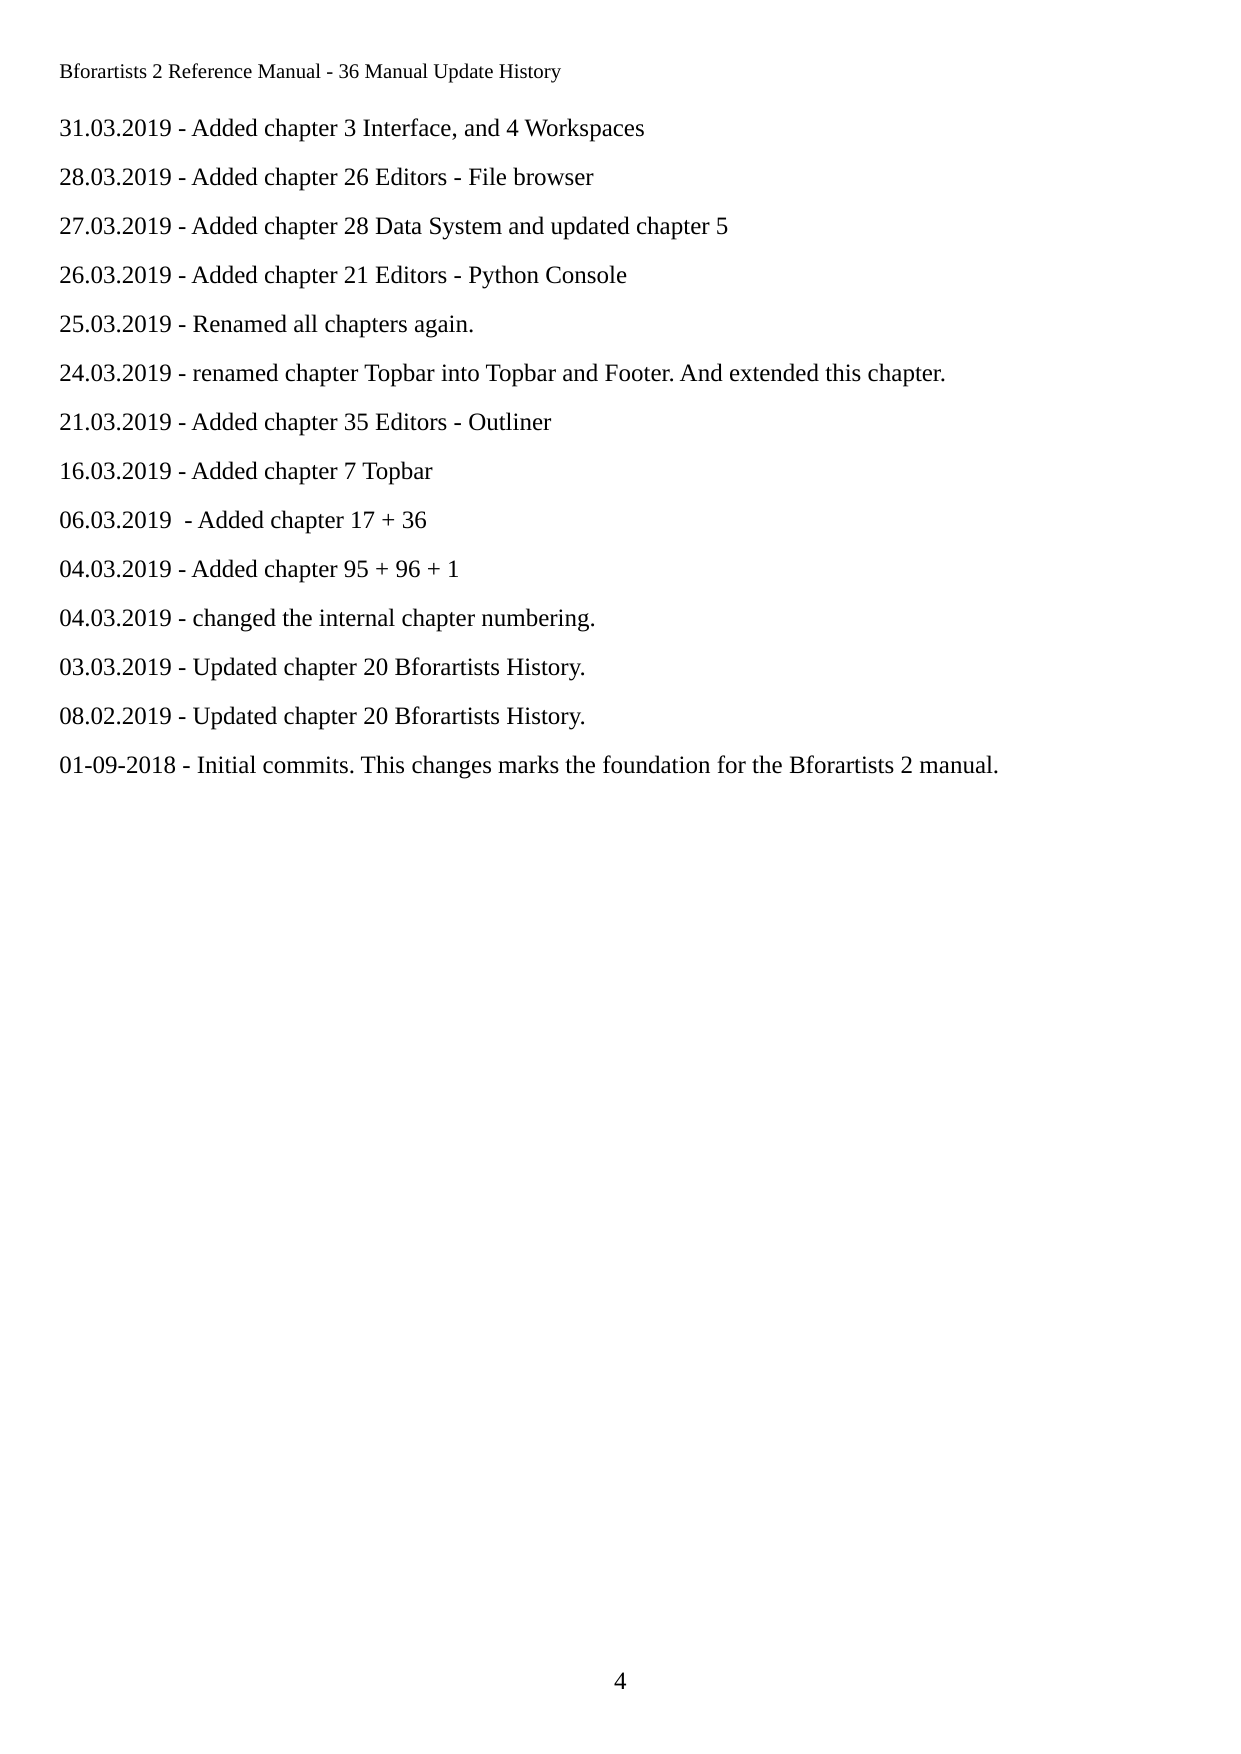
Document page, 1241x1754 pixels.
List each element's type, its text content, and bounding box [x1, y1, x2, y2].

text 01-09-2018 - Initial commits. This changes marks the foundation for the Bforartists 2 manual. [59, 750, 1181, 779]
text 28.03.2019 - Added chapter 26 Editors - File browser [59, 162, 1181, 190]
text 25.03.2019 - Renamed all chapters again. [59, 309, 1181, 338]
text 04.03.2019 - Added chapter 95 + 96 + 1 [59, 554, 1181, 583]
text 03.03.2019 - Updated chapter 20 Bforartists History. [59, 652, 1181, 681]
text 04.03.2019 - changed the internal chapter numbering. [59, 603, 1181, 632]
text 31.03.2019 - Added chapter 3 Interface, and 4 Workspaces [59, 113, 1181, 141]
text 21.03.2019 - Added chapter 35 Editors - Outliner [59, 407, 1181, 436]
text 06.03.2019 - Added chapter 17 + 36 [59, 505, 1181, 534]
text 24.03.2019 - renamed chapter Topbar into Topbar and Footer. And extended this chapter. [59, 358, 1181, 387]
text 16.03.2019 - Added chapter 7 Topbar [59, 456, 1181, 485]
text 08.02.2019 - Updated chapter 20 Bforartists History. [59, 701, 1181, 730]
text 27.03.2019 - Added chapter 28 Data System and updated chapter 5 [59, 211, 1181, 239]
text 26.03.2019 - Added chapter 21 Editors - Python Console [59, 260, 1181, 288]
